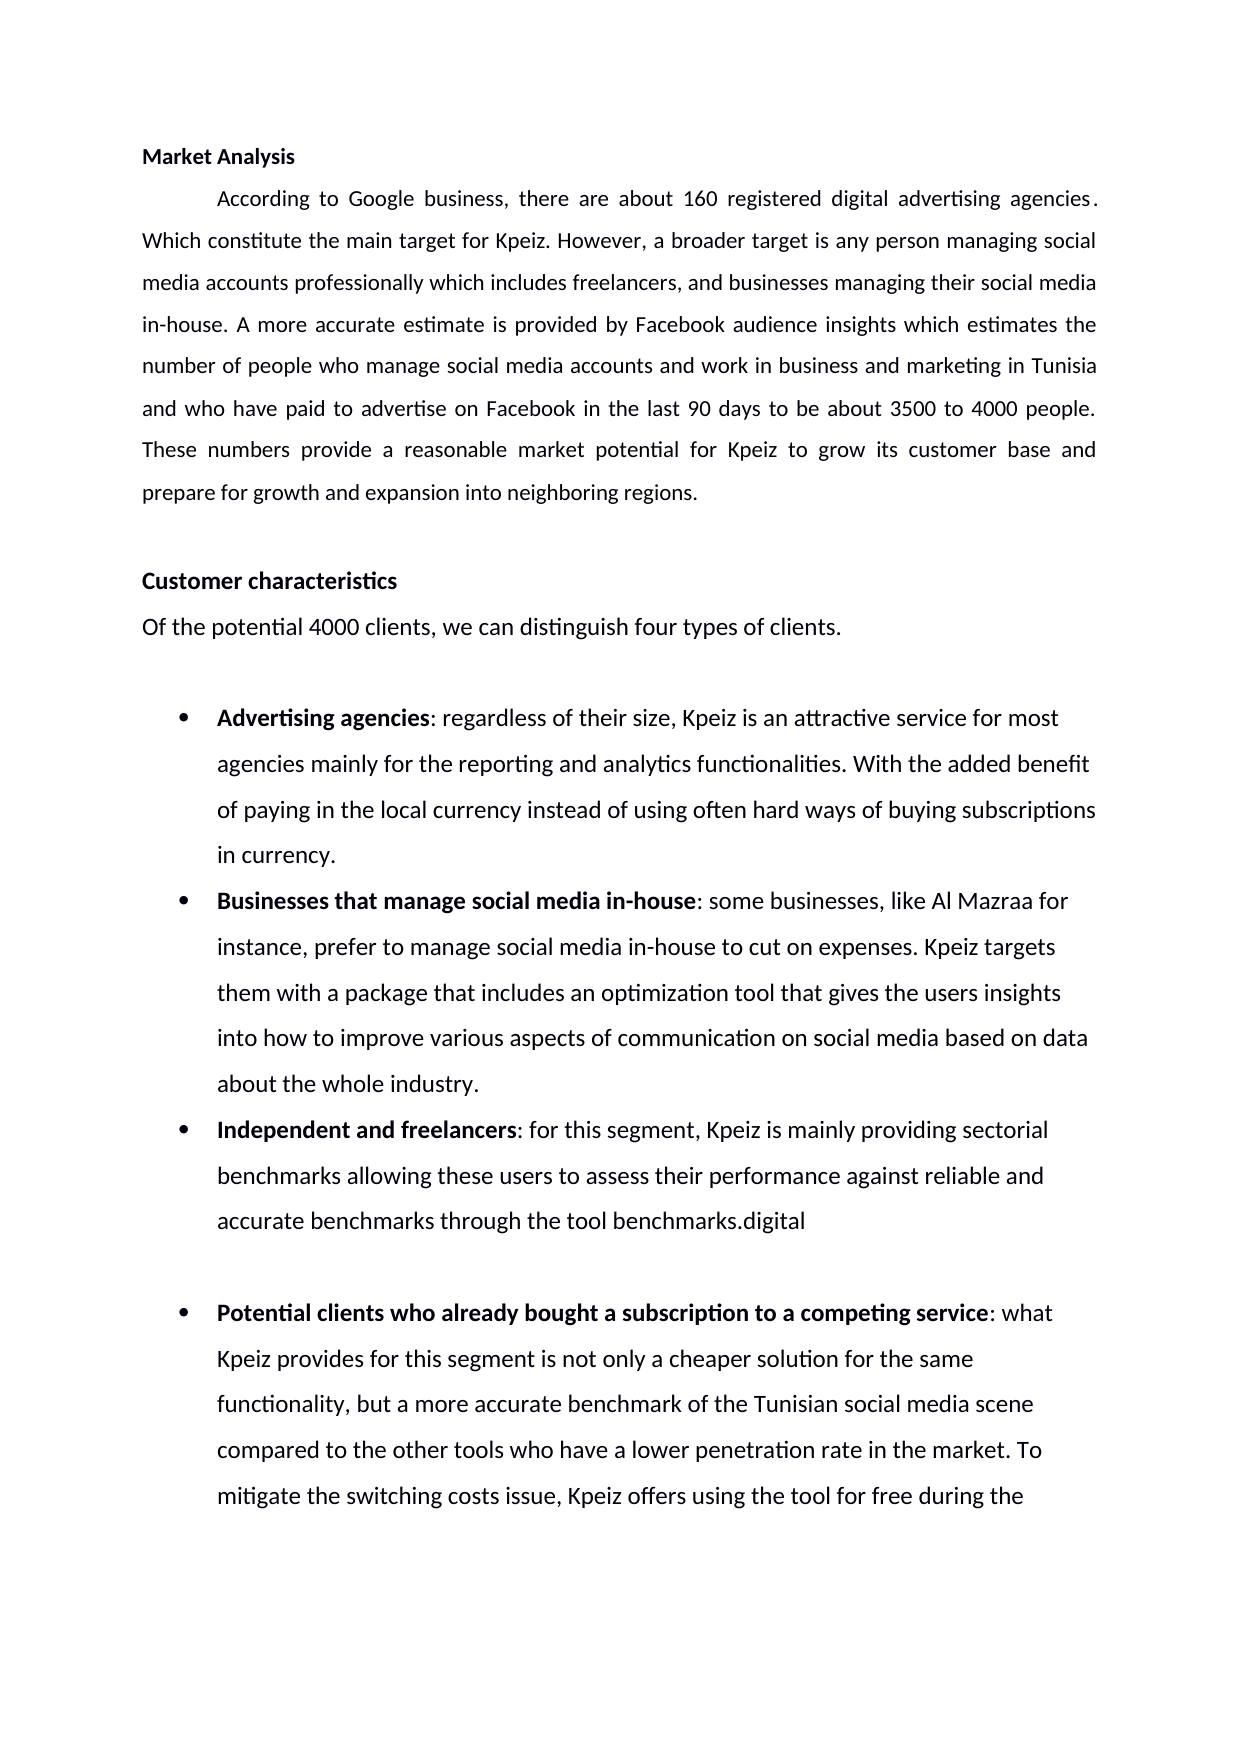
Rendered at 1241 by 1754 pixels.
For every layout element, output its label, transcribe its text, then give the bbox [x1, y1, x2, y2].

text Market Analysis [142, 142, 1098, 170]
text According to Google business, there are about 160 registered digital advertising agencies. Which constitute the main target for Kpeiz. However, a broader target is any person managing social media accounts professionally which includes freelancers, and businesses managing their social media in-house. A more accurate estimate is provided by Facebook audience insights which estimates the number of people who manage social media accounts and work in business and marketing in Tunisia and who have paid to advertise on Facebook in the last 90 days to be about 3500 to 4000 people. These numbers provide a reasonable market potential for Kpeiz to grow its customer base and prepare for growth and expansion into neighboring regions. [142, 184, 1098, 506]
list Advertising agencies: regardless of their size, Kpeiz is an attractive service for most agencies mainly for the reporting and analytics functionalities. With the added benefit of paying in the local currency instead of using often hard ways of buying subscriptions in currency. [179, 702, 1098, 870]
list Businesses that manage social media in-house: some businesses, like Al Mazraa for instance, prefer to manage social media in-house to cut on expenses. Kpeiz targets them with a package that includes an optimization tool that gives the users insights into how to improve various aspects of communication on social media based on data about the whole industry. [179, 885, 1098, 1099]
list Independent and freelancers: for this segment, Kpeiz is mainly providing sectorial benchmarks allowing these users to assess their performance against reliable and accurate benchmarks through the tool benchmarks.digital [179, 1114, 1098, 1236]
text Customer characteristics [142, 565, 1098, 596]
text Of the potential 4000 clients, we can distinguish four types of clients. [142, 611, 1098, 642]
list Potential clients who already bought a subscription to a competing service: what Kpeiz provides for this segment is not only a cheaper solution for the same functionality, but a more accurate benchmark of the Tunisian social media scene compared to the other tools who have a lower penetration rate in the market. To mitigate the switching costs issue, Kpeiz offers using the tool for free during the [179, 1297, 1098, 1510]
